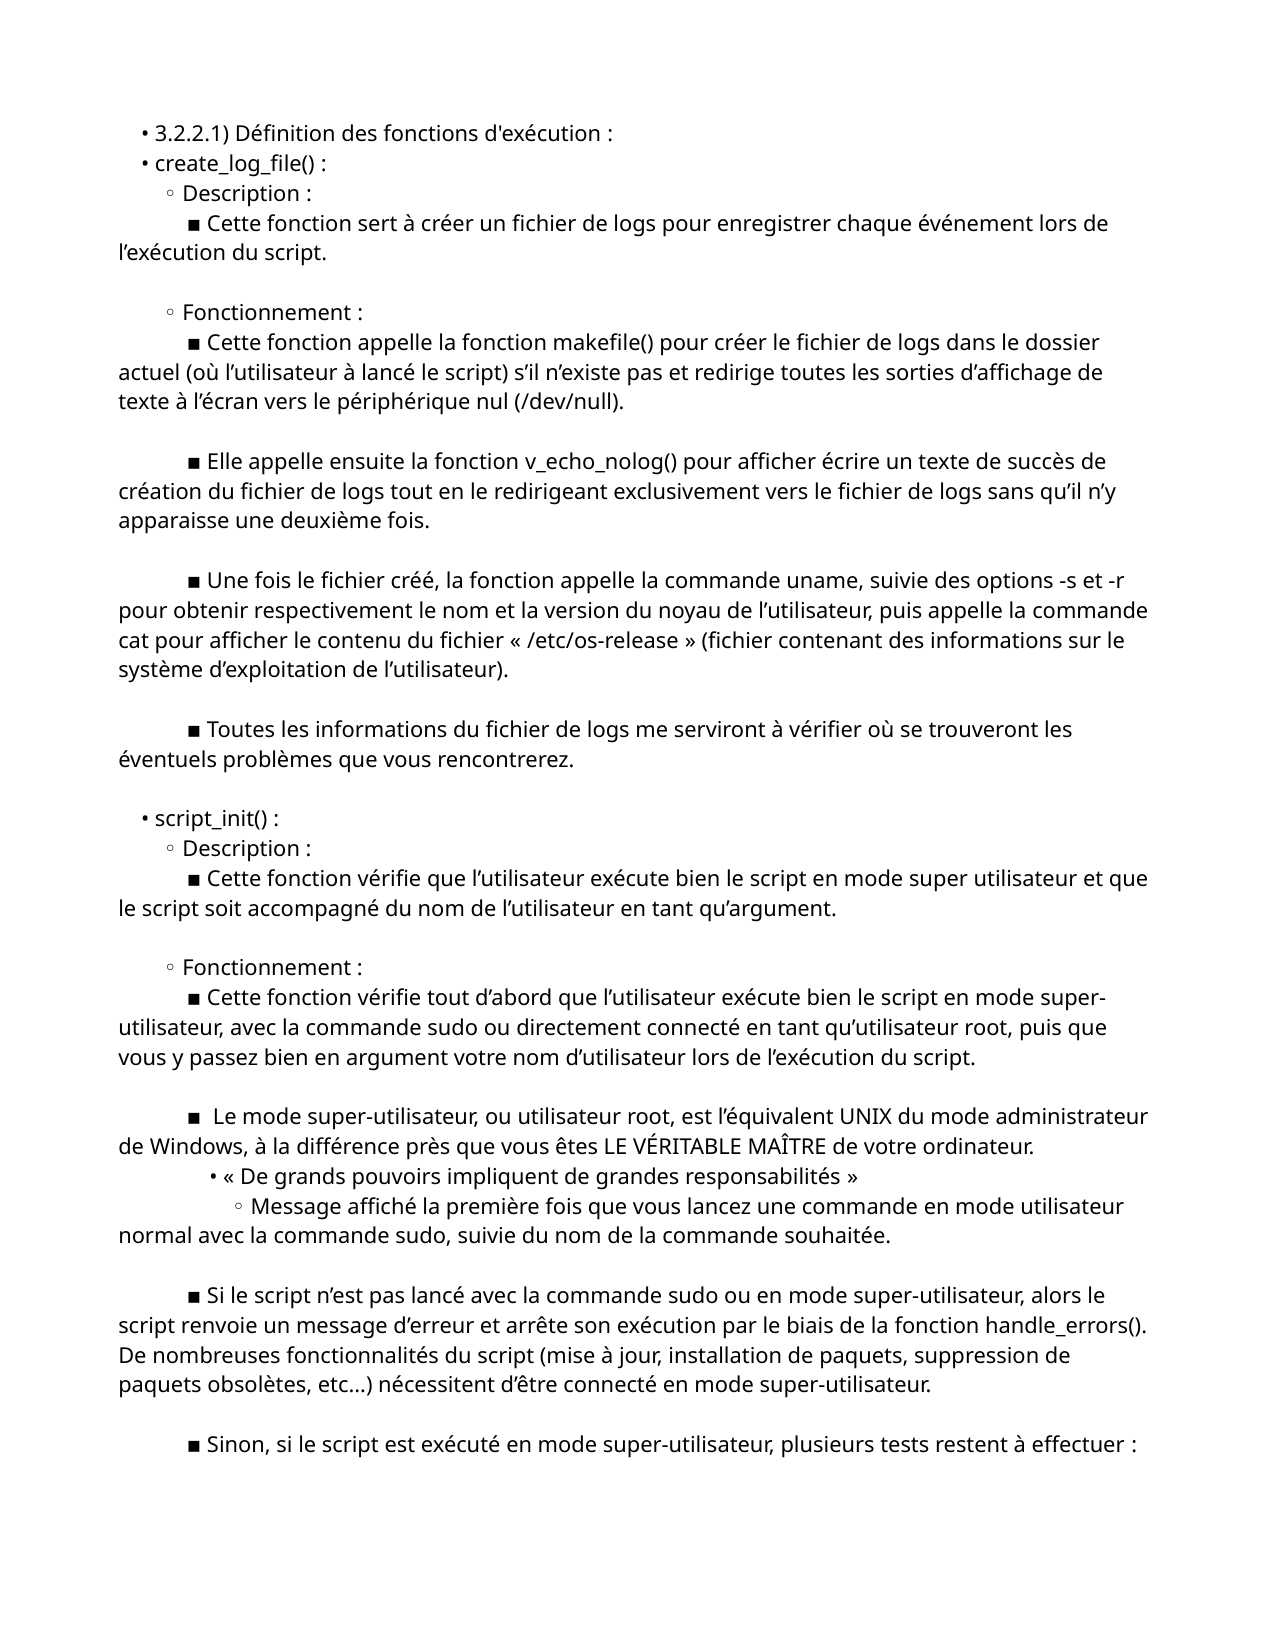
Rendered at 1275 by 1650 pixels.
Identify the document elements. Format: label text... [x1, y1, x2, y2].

text ▪ Si le script n’est pas lancé avec la commande sudo ou en mode super-utilisateur, alors le script renvoie un message d’erreur et arrête son exécution par le biais de la fonction handle_errors(). De nombreuses fonctionnalités du script (mise à jour, installation de paquets, suppression de paquets obsolètes, etc…) nécessitent d’être connecté en mode super-utilisateur. [118, 1280, 1157, 1399]
text ◦ Fonctionnement : [118, 297, 1157, 327]
text ▪ Cette fonction vérifie que l’utilisateur exécute bien le script en mode super utilisateur et que le script soit accompagné du nom de l’utilisateur en tant qu’argument. [118, 863, 1157, 922]
text • « De grands pouvoirs impliquent de grandes responsabilités » [118, 1161, 1157, 1191]
text ◦ Message affiché la première fois que vous lancez une commande en mode utilisateur normal avec la commande sudo, suivie du nom de la commande souhaitée. [118, 1191, 1157, 1250]
text • 3.2.2.1) Définition des fonctions d'exécution : [118, 118, 1157, 148]
text • script_init() : [118, 803, 1157, 833]
text ▪ Une fois le fichier créé, la fonction appelle la commande uname, suivie des options -s et -r pour obtenir respectivement le nom et la version du noyau de l’utilisateur, puis appelle la commande cat pour afficher le contenu du fichier « /etc/os-release » (fichier contenant des informations sur le système d’exploitation de l’utilisateur). [118, 565, 1157, 684]
text ▪ Cette fonction sert à créer un fichier de logs pour enregistrer chaque événement lors de l’exécution du script. [118, 207, 1157, 267]
text ◦ Description : [118, 833, 1157, 863]
text ◦ Description : [118, 178, 1157, 207]
text ◦ Fonctionnement : [118, 952, 1157, 982]
text ▪ Cette fonction appelle la fonction makefile() pour créer le fichier de logs dans le dossier actuel (où l’utilisateur à lancé le script) s’il n’existe pas et redirige toutes les sorties d’affichage de texte à l’écran vers le périphérique nul (/dev/null). [118, 327, 1157, 416]
text ▪ Sinon, si le script est exécuté en mode super-utilisateur, plusieurs tests restent à effectuer : [118, 1429, 1157, 1459]
text ▪ Le mode super-utilisateur, ou utilisateur root, est l’équivalent UNIX du mode administrateur de Windows, à la différence près que vous êtes LE VÉRITABLE MAÎTRE de votre ordinateur. [118, 1101, 1157, 1161]
text ▪ Cette fonction vérifie tout d’abord que l’utilisateur exécute bien le script en mode super-utilisateur, avec la commande sudo ou directement connecté en tant qu’utilisateur root, puis que vous y passez bien en argument votre nom d’utilisateur lors de l’exécution du script. [118, 982, 1157, 1071]
text • create_log_file() : [118, 148, 1157, 178]
text ▪ Toutes les informations du fichier de logs me serviront à vérifier où se trouveront les éventuels problèmes que vous rencontrerez. [118, 714, 1157, 773]
text ▪ Elle appelle ensuite la fonction v_echo_nolog() pour afficher écrire un texte de succès de création du fichier de logs tout en le redirigeant exclusivement vers le fichier de logs sans qu’il n’y apparaisse une deuxième fois. [118, 446, 1157, 535]
